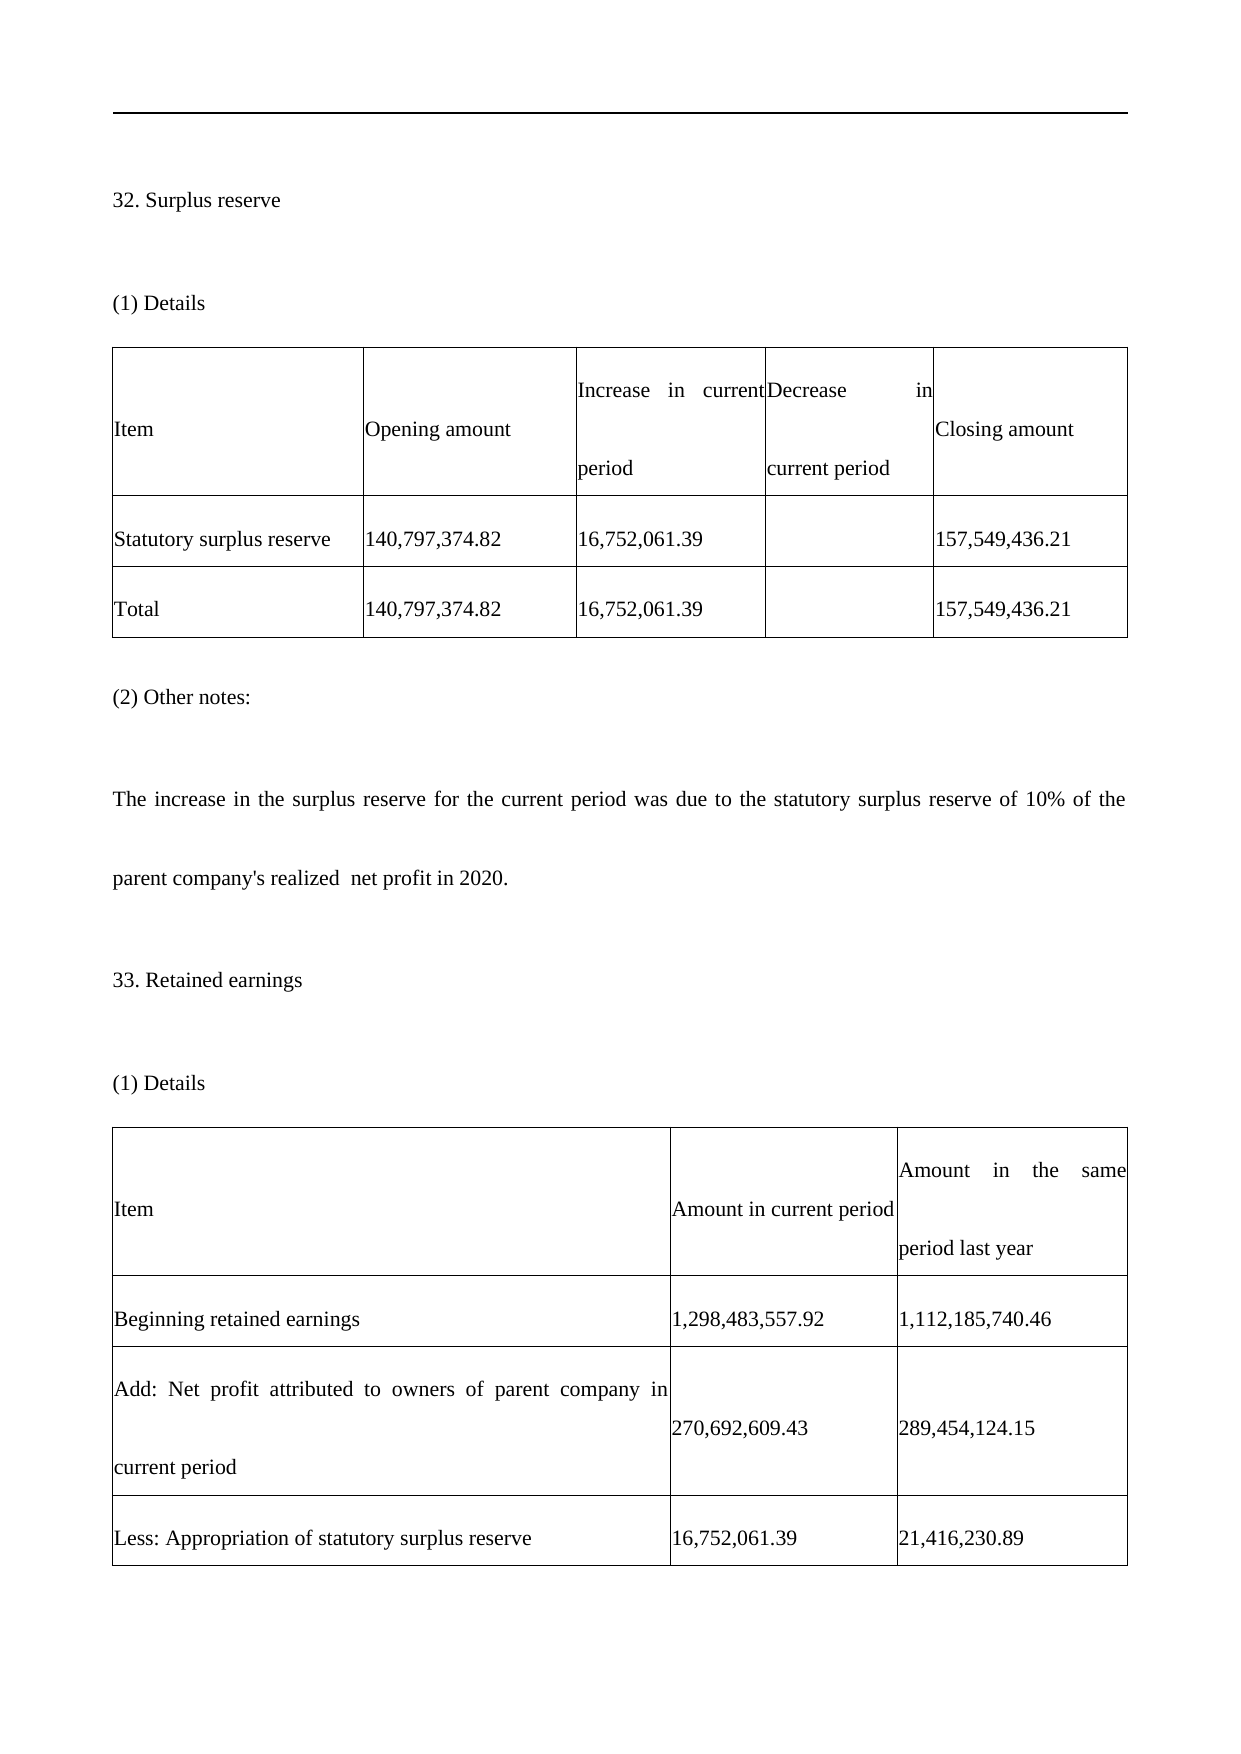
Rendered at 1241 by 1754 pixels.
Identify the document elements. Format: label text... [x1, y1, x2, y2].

text 32. Surplus reserve [112, 158, 1128, 221]
table_cell 16,752,061.39 [671, 1496, 897, 1565]
table_cell Add: Net profit attributed to owners of parent company in current period [113, 1347, 670, 1495]
table_header Decrease in current period [766, 348, 933, 495]
table_cell 16,752,061.39 [577, 567, 765, 637]
table_cell 140,797,374.82 [364, 567, 576, 637]
text (2) Other notes: [112, 655, 1128, 717]
table_cell Less: Appropriation of statutory surplus reserve [113, 1496, 670, 1565]
table_cell Total [113, 567, 363, 637]
table_header Amount in current period [671, 1128, 897, 1275]
text 33. Retained earnings [112, 938, 1128, 1001]
table_cell 1,298,483,557.92 [671, 1276, 897, 1346]
text The increase in the surplus reserve for the current period was due to the statutory surplus reserve of 10% of the parent company's realized net profit in 2020. [112, 757, 1128, 898]
table_header Amount in the same period last year [898, 1128, 1127, 1275]
table_cell 157,549,436.21 [934, 567, 1127, 637]
table_cell 157,549,436.21 [934, 496, 1127, 566]
table_cell 140,797,374.82 [364, 496, 576, 566]
table_header Opening amount [364, 348, 576, 495]
table_cell [766, 567, 933, 637]
table_header Item [113, 348, 363, 495]
table_cell 21,416,230.89 [898, 1496, 1127, 1565]
table_header Closing amount [934, 348, 1127, 495]
table_cell 16,752,061.39 [577, 496, 765, 566]
table_cell 1,112,185,740.46 [898, 1276, 1127, 1346]
table_cell 289,454,124.15 [898, 1347, 1127, 1495]
table_cell 270,692,609.43 [671, 1347, 897, 1495]
table_cell Statutory surplus reserve [113, 496, 363, 566]
table_header Item [113, 1128, 670, 1275]
text (1) Details [112, 1041, 1128, 1103]
table_header Increase in current period [577, 348, 765, 495]
table_cell [766, 496, 933, 566]
text (1) Details [112, 261, 1128, 323]
table_cell Beginning retained earnings [113, 1276, 670, 1346]
